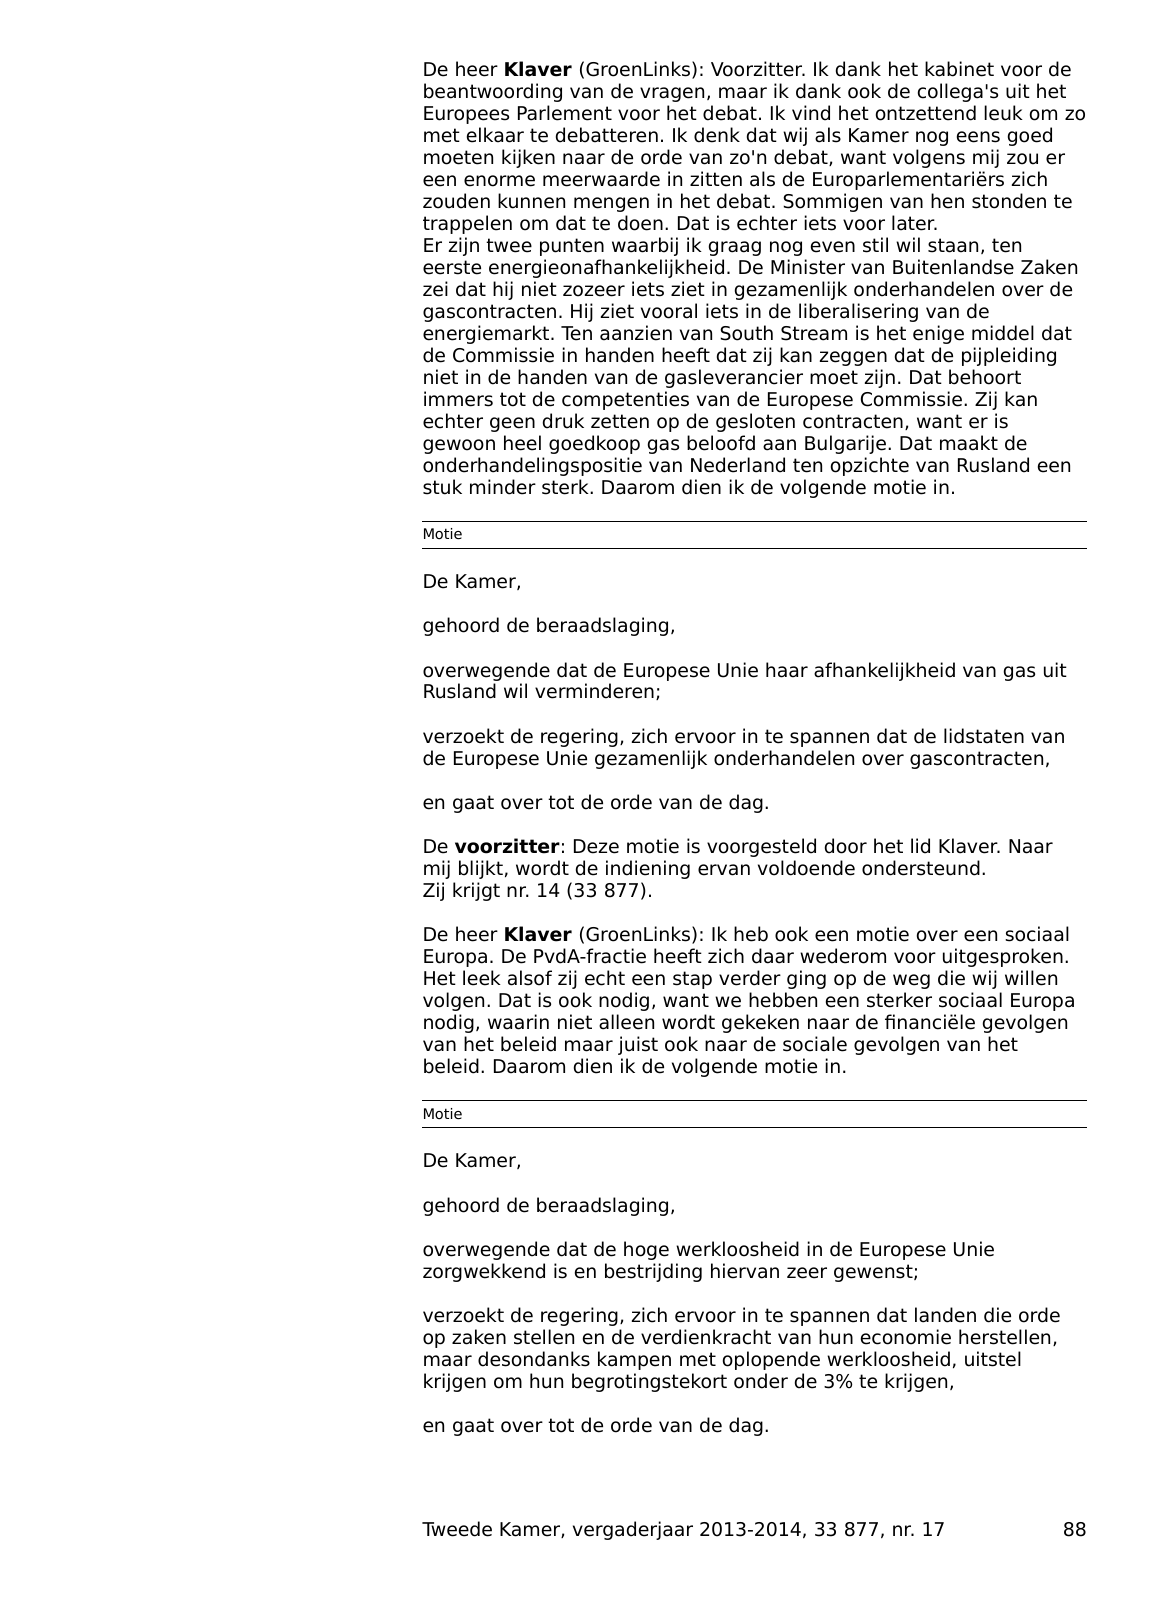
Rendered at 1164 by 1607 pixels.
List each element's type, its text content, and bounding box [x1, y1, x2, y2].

text overwegende dat de Europese Unie haar afhankelijkheid van gas uit Rusland wil verminderen; [422, 659, 1087, 703]
text De Kamer, [422, 571, 1087, 593]
text Er zijn twee punten waarbij ik graag nog even stil wil staan, ten eerste energieonafhankelijkheid. De Minister van Buitenlandse Zaken zei dat hij niet zozeer iets ziet in gezamenlijk onderhandelen over de gascontracten. Hij ziet vooral iets in de liberalisering van de energiemarkt. Ten aanzien van South Stream is het enige middel dat de Commissie in handen heeft dat zij kan zeggen dat de pijpleiding niet in de handen van de gasleverancier moet zijn. Dat behoort immers tot de competenties van de Europese Commissie. Zij kan echter geen druk zetten op de gesloten contracten, want er is gewoon heel goedkoop gas beloofd aan Bulgarije. Dat maakt de onderhandelingspositie van Nederland ten opzichte van Rusland een stuk minder sterk. Daarom dien ik de volgende motie in. [422, 235, 1087, 499]
text verzoekt de regering, zich ervoor in te spannen dat landen die orde op zaken stellen en de verdienkracht van hun economie herstellen, maar desondanks kampen met oplopende werkloosheid, uitstel krijgen om hun begrotingstekort onder de 3% te krijgen, [422, 1305, 1087, 1393]
text gehoord de beraadslaging, [422, 1194, 1087, 1217]
text en gaat over tot de orde van de dag. [422, 792, 1087, 814]
table_header Motie [422, 522, 1087, 548]
text De heer Klaver (GroenLinks): Ik heb ook een motie over een sociaal Europa. De PvdA-fractie heeft zich daar wederom voor uitgesproken. Het leek alsof zij echt een stap verder ging op de weg die wij willen volgen. Dat is ook nodig, want we hebben een sterker sociaal Europa nodig, waarin niet alleen wordt gekeken naar de financiële gevolgen van het beleid maar juist ook naar de sociale gevolgen van het beleid. Daarom dien ik de volgende motie in. [422, 924, 1087, 1078]
text De voorzitter: Deze motie is voorgesteld door het lid Klaver. Naar mij blijkt, wordt de indiening ervan voldoende ondersteund. [422, 836, 1087, 880]
text overwegende dat de hoge werkloosheid in de Europese Unie zorgwekkend is en bestrijding hiervan zeer gewenst; [422, 1239, 1087, 1283]
table_header Motie [422, 1101, 1087, 1127]
text De Kamer, [422, 1150, 1087, 1172]
text en gaat over tot de orde van de dag. [422, 1415, 1087, 1437]
text verzoekt de regering, zich ervoor in te spannen dat de lidstaten van de Europese Unie gezamenlijk onderhandelen over gascontracten, [422, 726, 1087, 769]
text gehoord de beraadslaging, [422, 615, 1087, 637]
text Zij krijgt nr. 14 (33 877). [422, 880, 1087, 902]
text De heer Klaver (GroenLinks): Voorzitter. Ik dank het kabinet voor de beantwoording van de vragen, maar ik dank ook de collega's uit het Europees Parlement voor het debat. Ik vind het ontzettend leuk om zo met elkaar te debatteren. Ik denk dat wij als Kamer nog eens goed moeten kijken naar de orde van zo'n debat, want volgens mij zou er een enorme meerwaarde in zitten als de Europarlementariërs zich zouden kunnen mengen in het debat. Sommigen van hen stonden te trappelen om dat te doen. Dat is echter iets voor later. [422, 59, 1087, 235]
